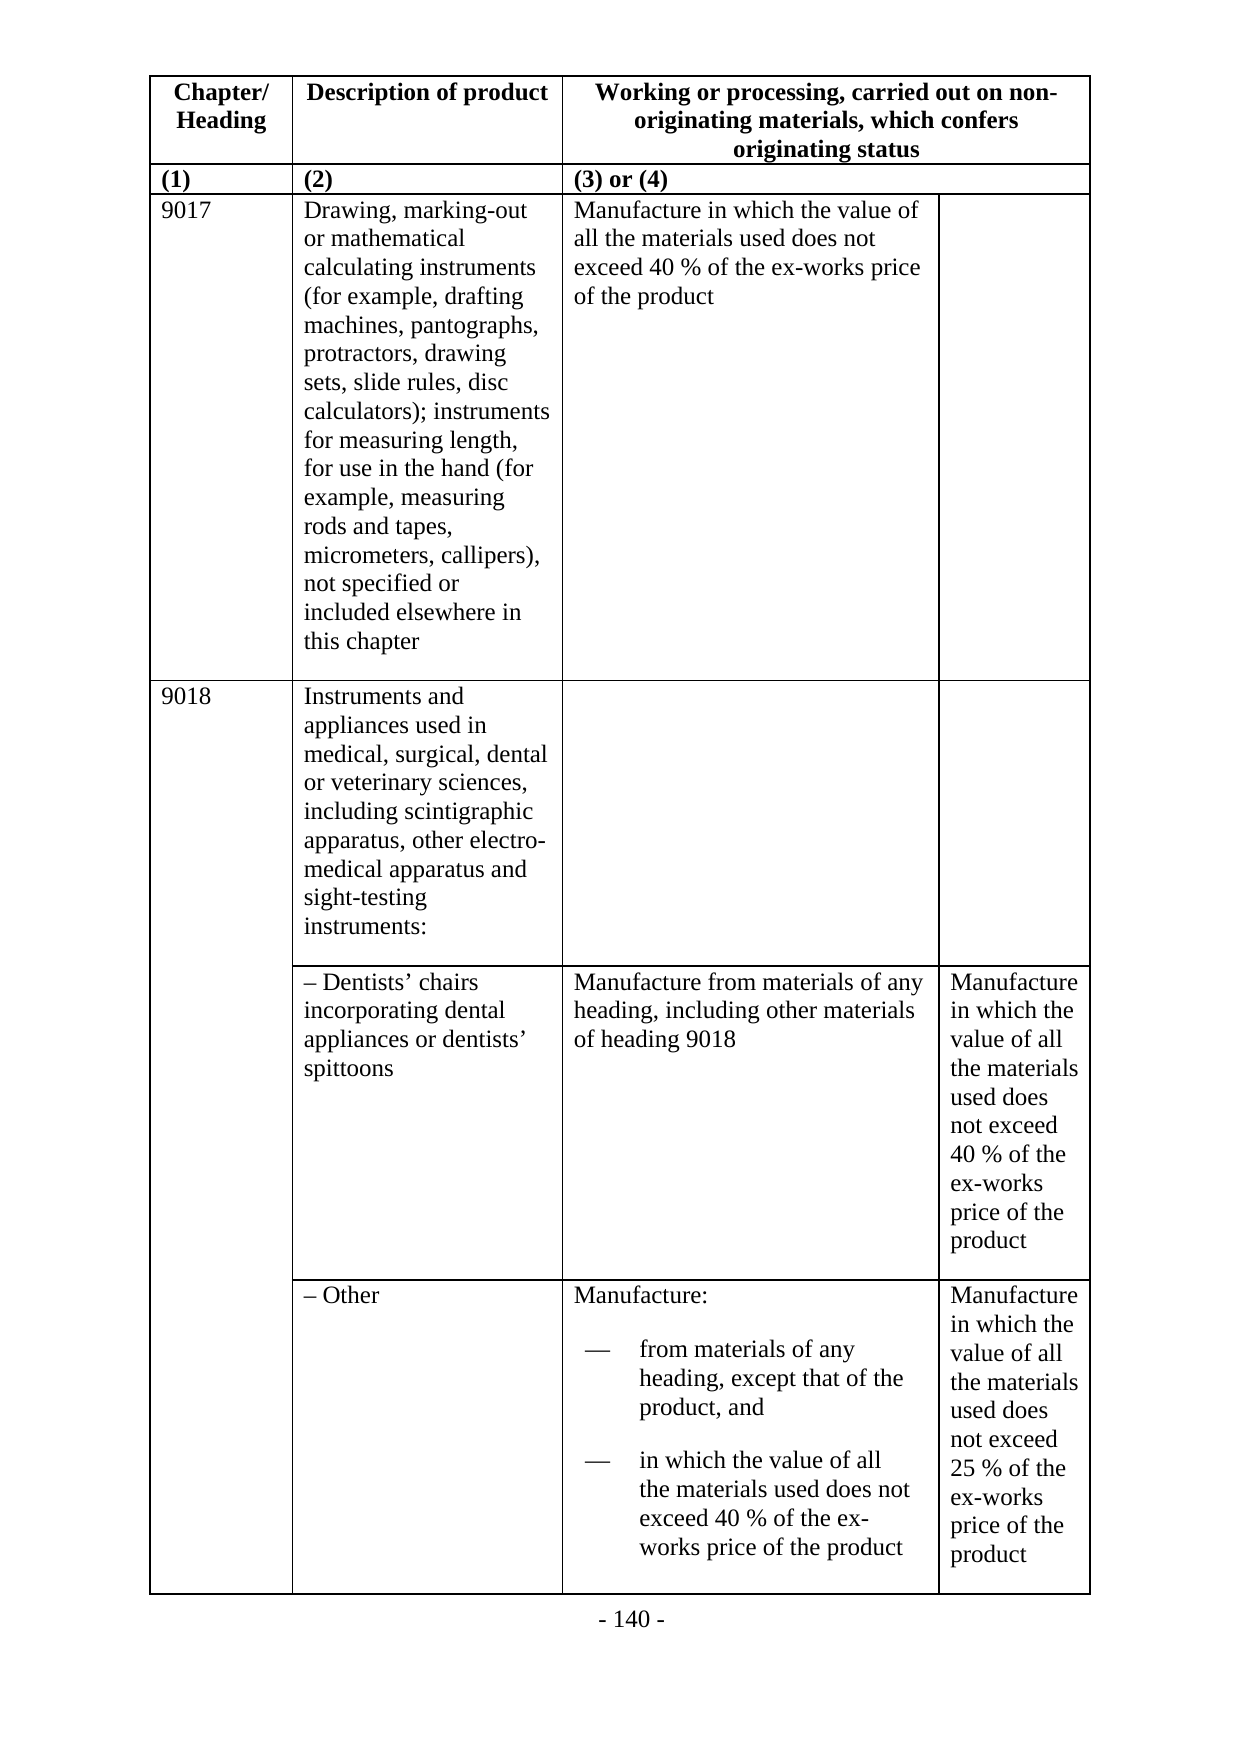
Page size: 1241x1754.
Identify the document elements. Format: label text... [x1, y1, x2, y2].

table_cell Manufacture: [563, 1281, 938, 1593]
table_cell Manufacture in which the value of all the materials used does not exceed 25 % of the ex-works price of the product [940, 1281, 1089, 1593]
table_header — [574, 1334, 628, 1446]
table_cell 9018 [151, 681, 292, 965]
table_cell Manufacture in which the value of all the materials used does not exceed 40 % of the ex-works price of the product [940, 967, 1089, 1279]
table_cell [563, 681, 938, 965]
table_cell Drawing, marking-out or mathematical calculating instruments (for example, drafting machines, pantographs, protractors, drawing sets, slide rules, disc calculators); instruments for measuring length, for use in the hand (for example, measuring rods and tapes, micrometers, callipers), not specified or included elsewhere in this chapter [293, 195, 562, 680]
table_cell Manufacture from materials of any heading, including other materials of heading 9018 [563, 967, 938, 1279]
table_cell Instruments and appliances used in medical, surgical, dental or veterinary sciences, including scintigraphic apparatus, other electro-medical apparatus and sight-testing instruments: [293, 681, 562, 965]
table_header Description of product [293, 77, 562, 163]
table_cell (2) [293, 165, 562, 193]
table_cell – Other [293, 1281, 562, 1593]
table_cell in which the value of all the materials used does not exceed 40 % of the ex-works price of the product [628, 1446, 928, 1586]
table_cell (3) or (4) [563, 165, 1089, 193]
table_header Chapter/Heading [151, 77, 292, 163]
table_header Working or processing, carried out on non-originating materials, which confers originating status [563, 77, 1089, 163]
table_cell Manufacture in which the value of all the materials used does not exceed 40 % of the ex-works price of the product [563, 195, 938, 680]
table_cell [940, 681, 1089, 965]
table_cell [940, 195, 1089, 680]
table_cell (1) [151, 165, 292, 193]
table_header from materials of any heading, except that of the product, and [628, 1334, 928, 1446]
table_cell — [574, 1446, 628, 1586]
table_cell – Dentists’ chairs incorporating dental appliances or dentists’ spittoons [293, 967, 562, 1279]
table_cell [151, 1279, 292, 1593]
table_cell 9017 [151, 195, 292, 680]
table_cell [151, 965, 292, 1279]
